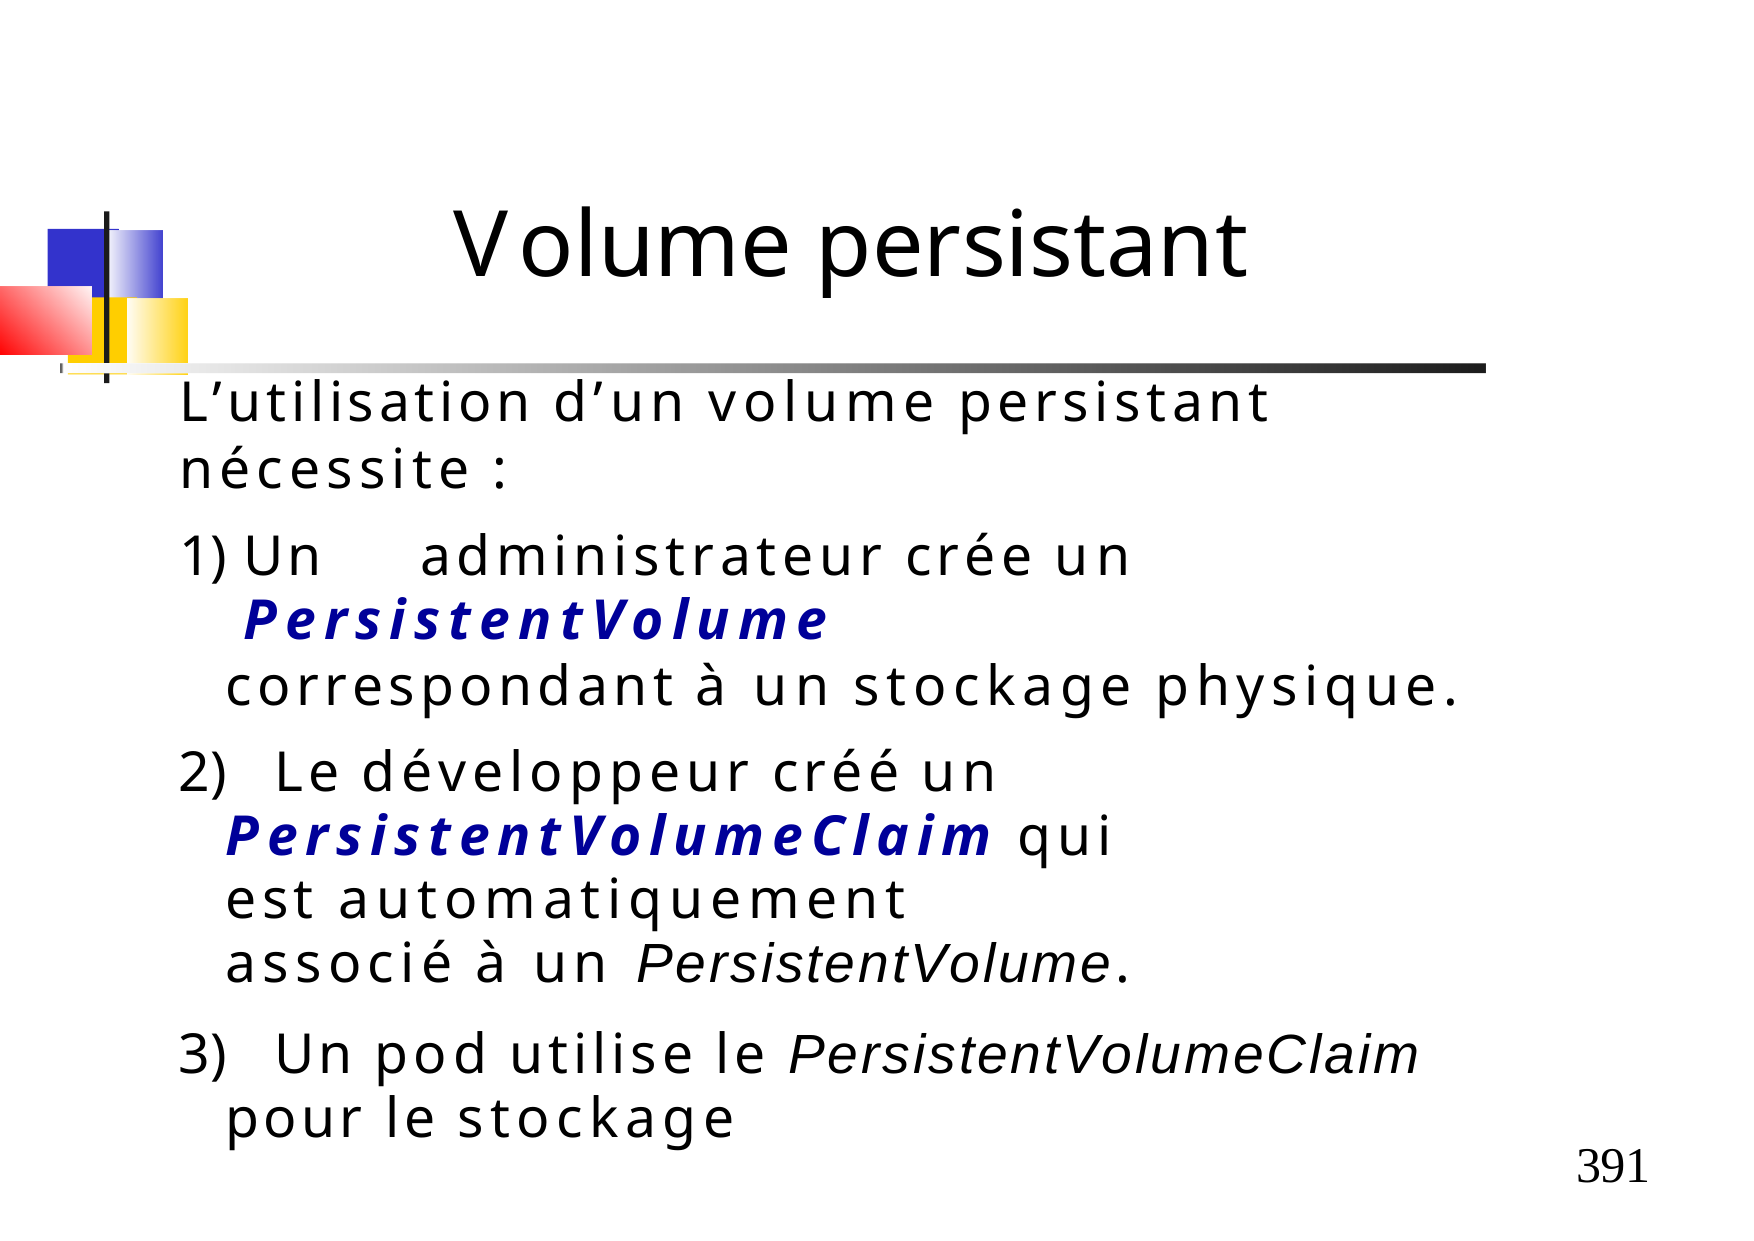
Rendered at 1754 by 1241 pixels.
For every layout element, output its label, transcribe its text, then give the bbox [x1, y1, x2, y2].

picture [0, 285, 92, 355]
picture [60, 229, 179, 384]
title Volume persistant [179, 183, 1564, 393]
slide_number 391 [1569, 1135, 1660, 1241]
text_box L’utilisation d’un volume persistant nécessite : Un administrateur crée un PersistentVolume correspondant à un stockage physique. Le développeur créé un PersistentVolumeClaim qui est automatiquement associé à un PersistentVolume. Un pod utilise le PersistentVolumeClaim pour le stockage [177, 342, 1563, 1149]
